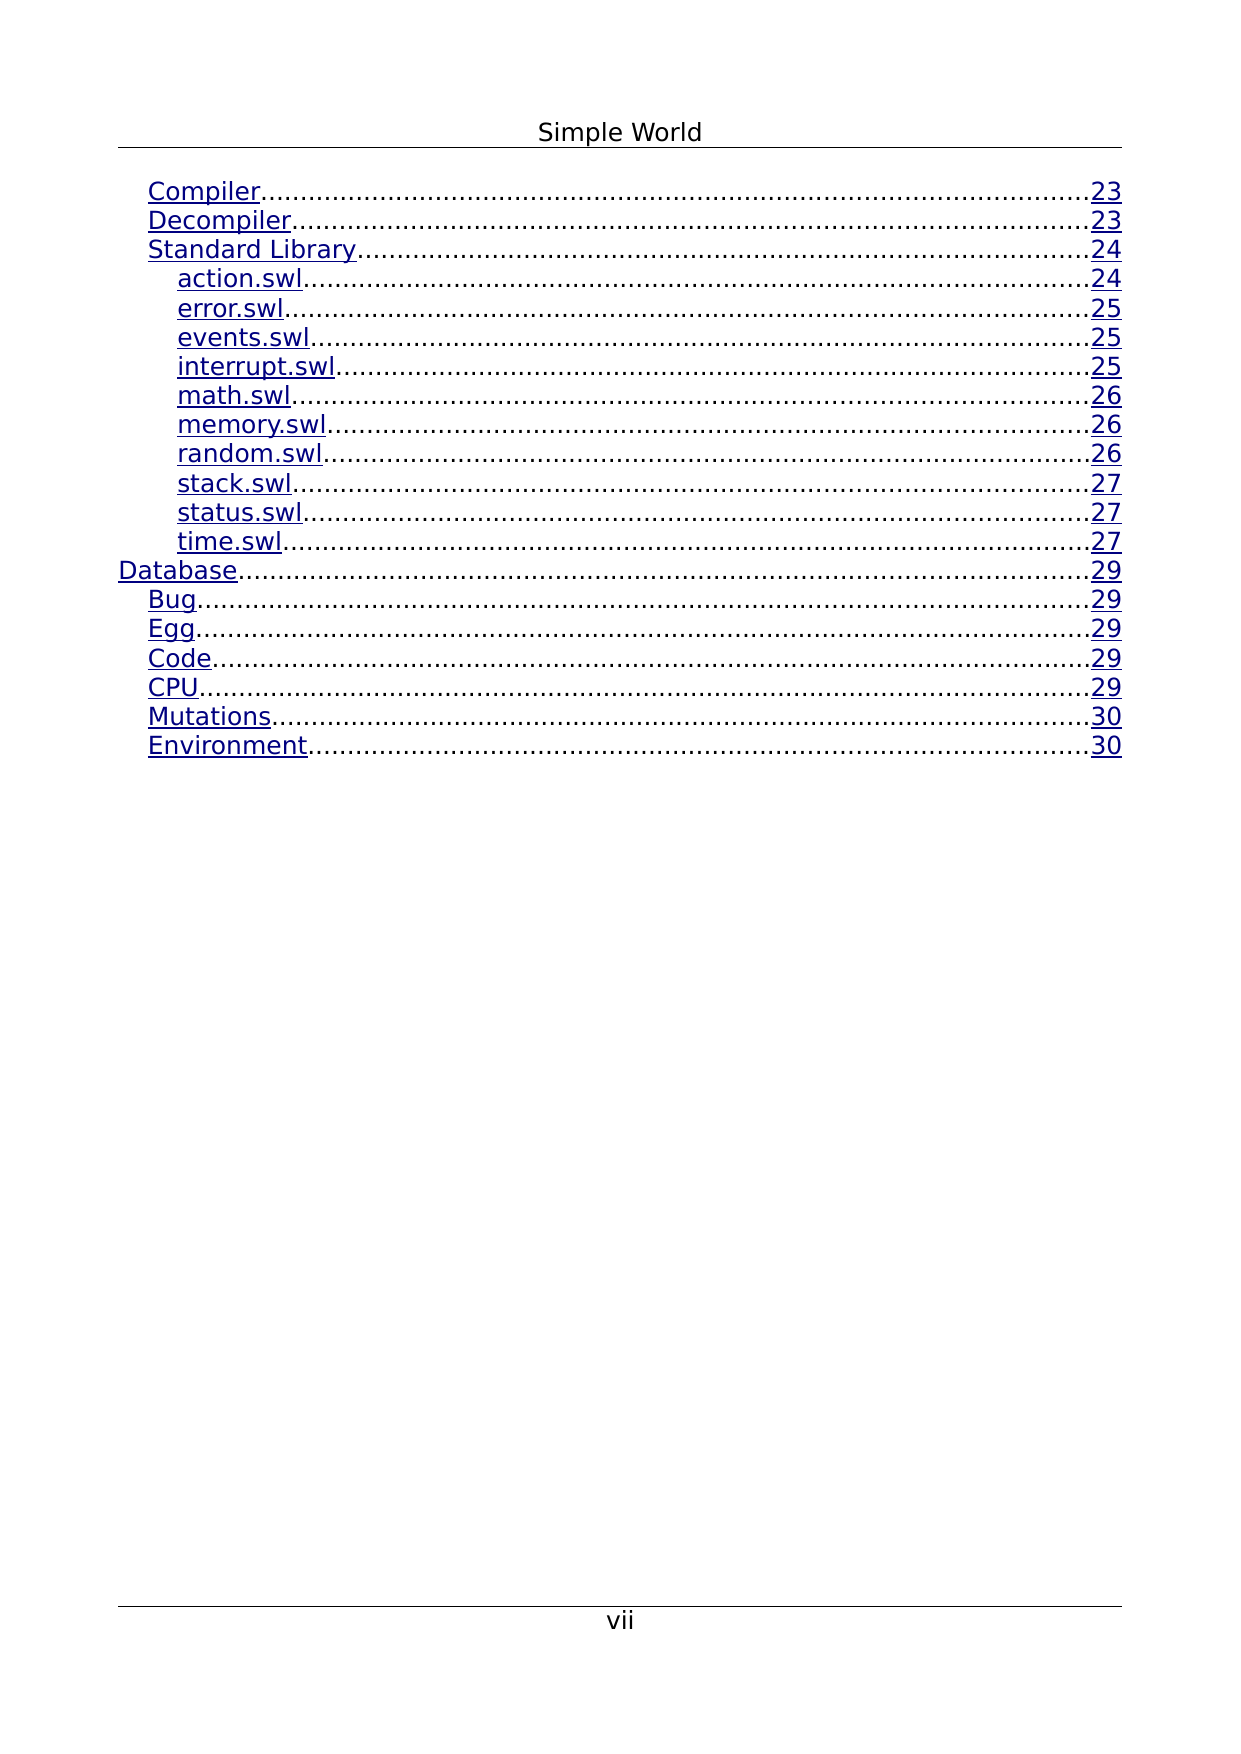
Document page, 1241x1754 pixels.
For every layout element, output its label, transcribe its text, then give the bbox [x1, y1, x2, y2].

text Egg 29 [148, 614, 1122, 644]
text Mutations 30 [148, 702, 1122, 731]
text CPU 29 [148, 673, 1122, 702]
text interrupt.swl 25 [177, 352, 1122, 381]
text stack.swl 27 [177, 469, 1122, 498]
text Compiler 23 [148, 177, 1122, 206]
text Bug 29 [148, 585, 1122, 614]
text Decompiler 23 [148, 206, 1122, 235]
text Database 29 [118, 556, 1122, 585]
text action.swl 24 [177, 264, 1122, 294]
text time.swl 27 [177, 527, 1122, 556]
text events.swl 25 [177, 323, 1122, 352]
text Code 29 [148, 644, 1122, 673]
text memory.swl 26 [177, 410, 1122, 439]
text error.swl 25 [177, 294, 1122, 323]
text math.swl 26 [177, 381, 1122, 410]
text Standard Library 24 [148, 235, 1122, 264]
text random.swl 26 [177, 439, 1122, 469]
text status.swl 27 [177, 498, 1122, 527]
text Environment 30 [148, 731, 1122, 760]
